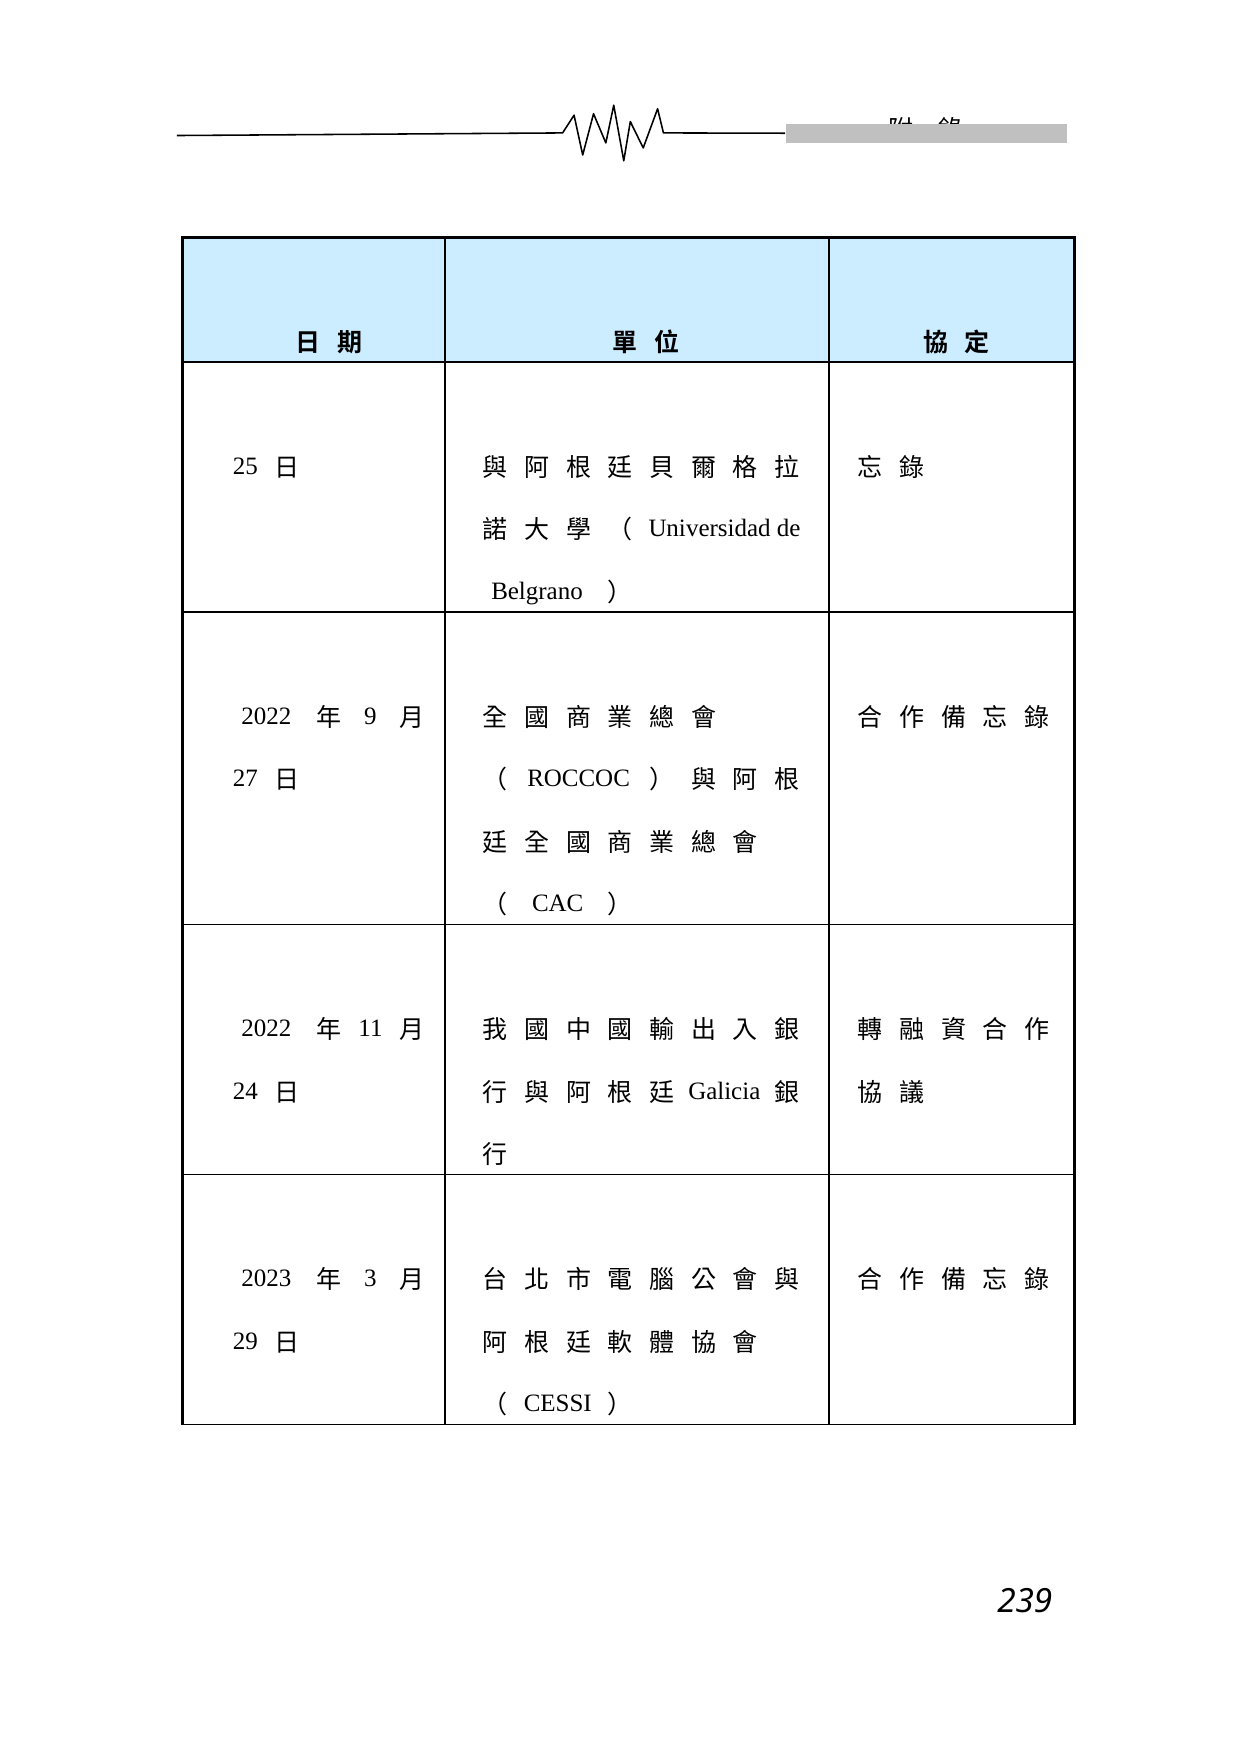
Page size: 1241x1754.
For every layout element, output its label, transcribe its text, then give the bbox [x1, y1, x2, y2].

table_cell 全國商業總會（ROCCOC）與阿根廷全國商業總會（CAC） [446, 613, 828, 924]
table_cell 轉融資合作協議 [830, 925, 1073, 1174]
table_cell 忘錄 [830, 363, 1073, 611]
table_cell 合作備忘錄 [830, 613, 1073, 924]
table_header 單位 [446, 239, 828, 361]
table_cell 2023年3月29日 [184, 1175, 444, 1424]
table_header 日期 [184, 239, 444, 361]
table_cell 2022年9月27日 [184, 613, 444, 924]
table_cell 台北市電腦公會與阿根廷軟體協會（CESSI） [446, 1175, 828, 1424]
table_cell 與阿根廷貝爾格拉諾大學（Universidad de Belgrano） [446, 363, 828, 611]
table_cell 我國中國輸出入銀行與阿根廷Galicia銀行 [446, 925, 828, 1174]
table_cell 合作備忘錄 [830, 1175, 1073, 1424]
table_cell 2022年11月24日 [184, 925, 444, 1174]
table_cell 25日 [184, 363, 444, 611]
table_header 協定 [830, 239, 1073, 361]
